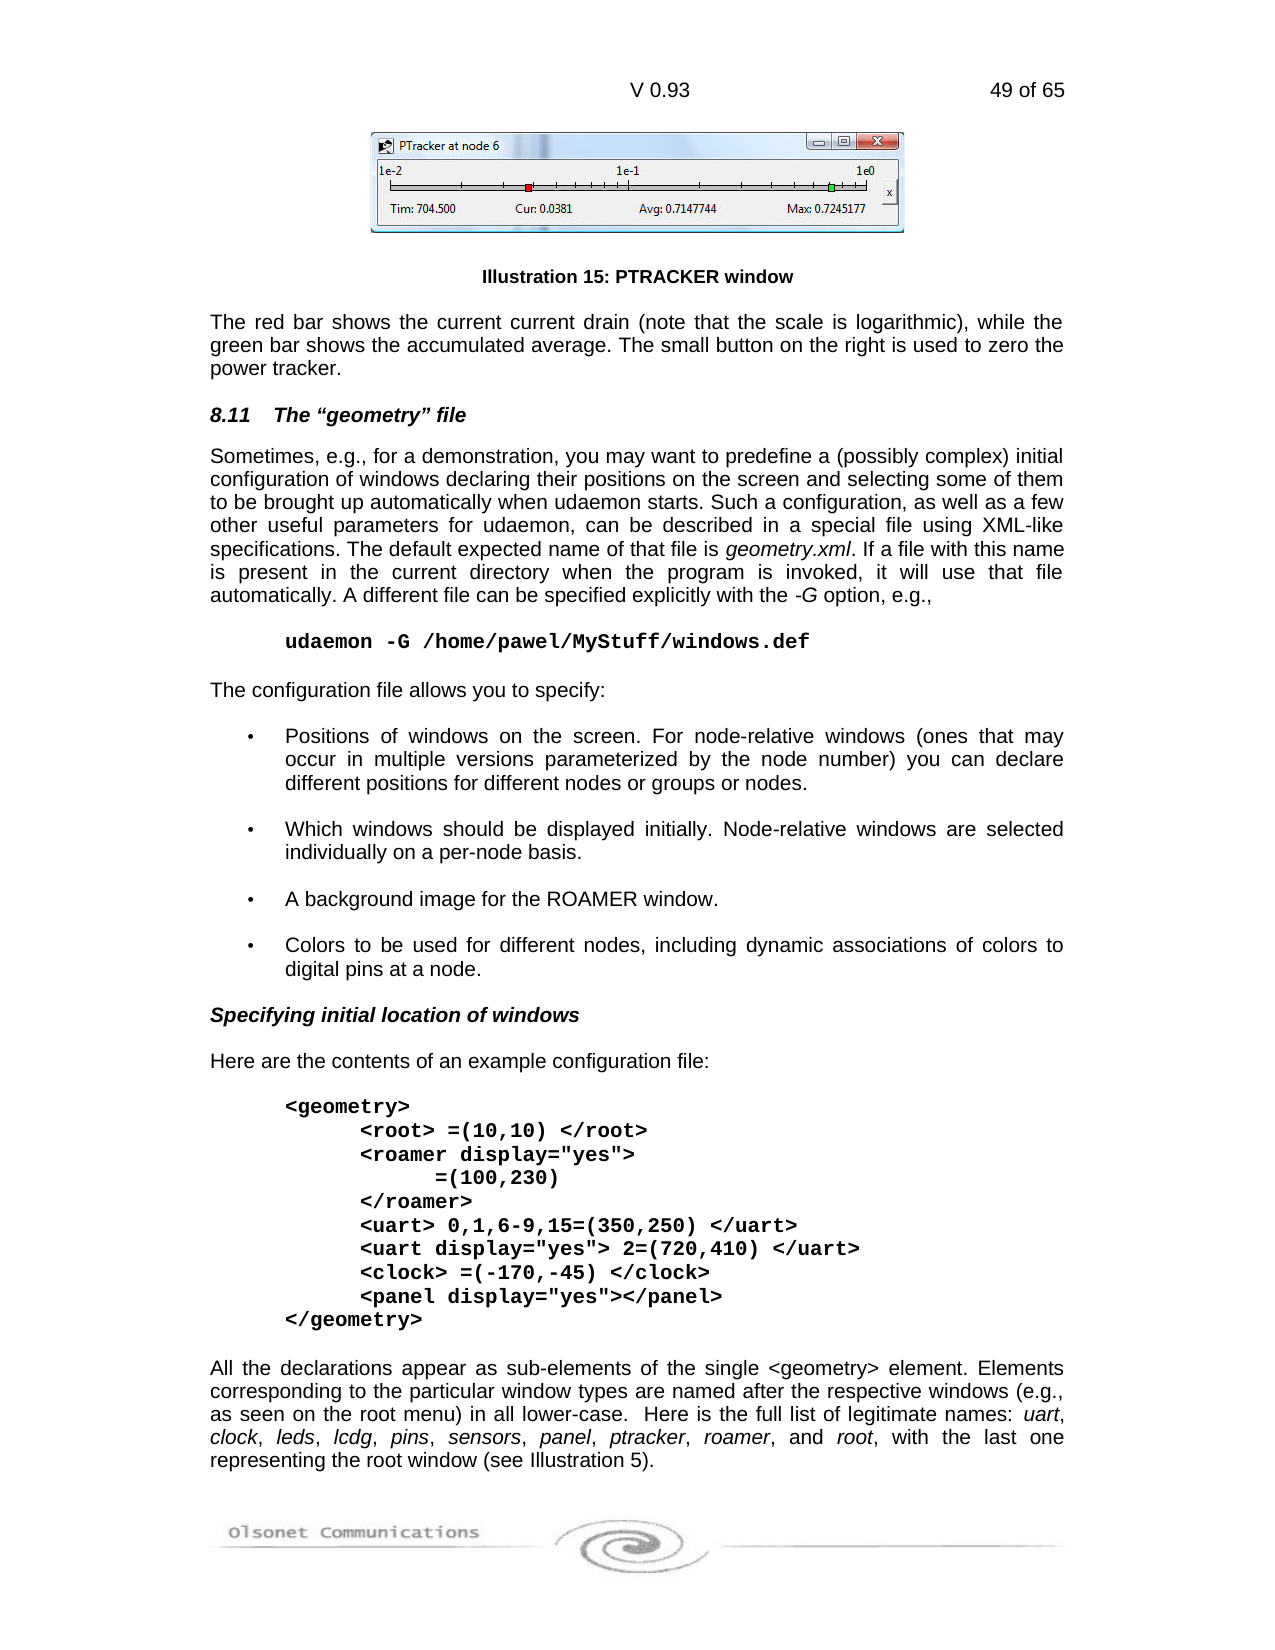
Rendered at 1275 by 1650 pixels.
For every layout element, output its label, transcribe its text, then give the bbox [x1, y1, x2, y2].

text <clock> =(-170,-45) </clock> [210, 1262, 1065, 1286]
list A background image for the ROAMER window. [247, 887, 1065, 911]
text Sometimes, e.g., for a demonstration, you may want to predefine a (possibly complex) initial configuration of windows declaring their positions on the screen and selecting some of them to be brought up automatically when udaemon starts. Such a configuration, as well as a few other useful parameters for udaemon, can be described in a special file using XML-like specifications. The default expected name of that file is geometry.xml. If a file with this name is present in the current directory when the program is invoked, it will use that file automatically. A different file can be specified explicitly with the -G option, e.g., [210, 444, 1065, 607]
text =(100,230) [210, 1167, 1065, 1191]
text <root> =(10,10) </root> [210, 1120, 1065, 1144]
text Illustration 15: PTRACKER window [371, 266, 904, 287]
text <uart> 0,1,6-9,15=(350,250) </uart> [210, 1215, 1065, 1238]
text The configuration file allows you to specify: [210, 678, 1065, 702]
picture [370, 132, 905, 233]
subtitle The “geometry” file [210, 403, 1065, 426]
picture [210, 1504, 1065, 1596]
text The red bar shows the current current drain (note that the scale is logarithmic), while the green bar shows the accumulated average. The small button on the right is used to zero the power tracker. [210, 310, 1065, 380]
text Here are the contents of an example configuration file: [210, 1050, 1065, 1073]
text <uart display="yes"> 2=(720,410) </uart> [210, 1238, 1065, 1262]
list Which windows should be displayed initially. Node-relative windows are selected individually on a per-node basis. [247, 818, 1065, 864]
list Positions of windows on the screen. For node-relative windows (ones that may occur in multiple versions parameterized by the node number) you can declare different positions for different nodes or groups or nodes. [247, 725, 1065, 794]
text </roamer> [210, 1191, 1065, 1215]
text <panel display="yes"></panel> [210, 1286, 1065, 1309]
text udaemon -G /home/pawel/MyStuff/windows.def [210, 630, 1065, 655]
text <geometry> [210, 1096, 1065, 1120]
text All the declarations appear as sub-elements of the single <geometry> element. Elements corresponding to the particular window types are named after the respective windows (e.g., as seen on the root menu) in all lower-case. Here is the full list of legitimate names: uart, clock, leds, lcdg, pins, sensors, panel, ptracker, roamer, and root, with the last one representing the root window (see Illustration 5). [210, 1356, 1065, 1472]
text </geometry> [210, 1309, 1065, 1333]
list Colors to be used for different nodes, including dynamic associations of colors to digital pins at a node. [247, 934, 1065, 980]
text <roamer display="yes"> [210, 1144, 1065, 1167]
text Specifying initial location of windows [210, 1003, 1065, 1027]
